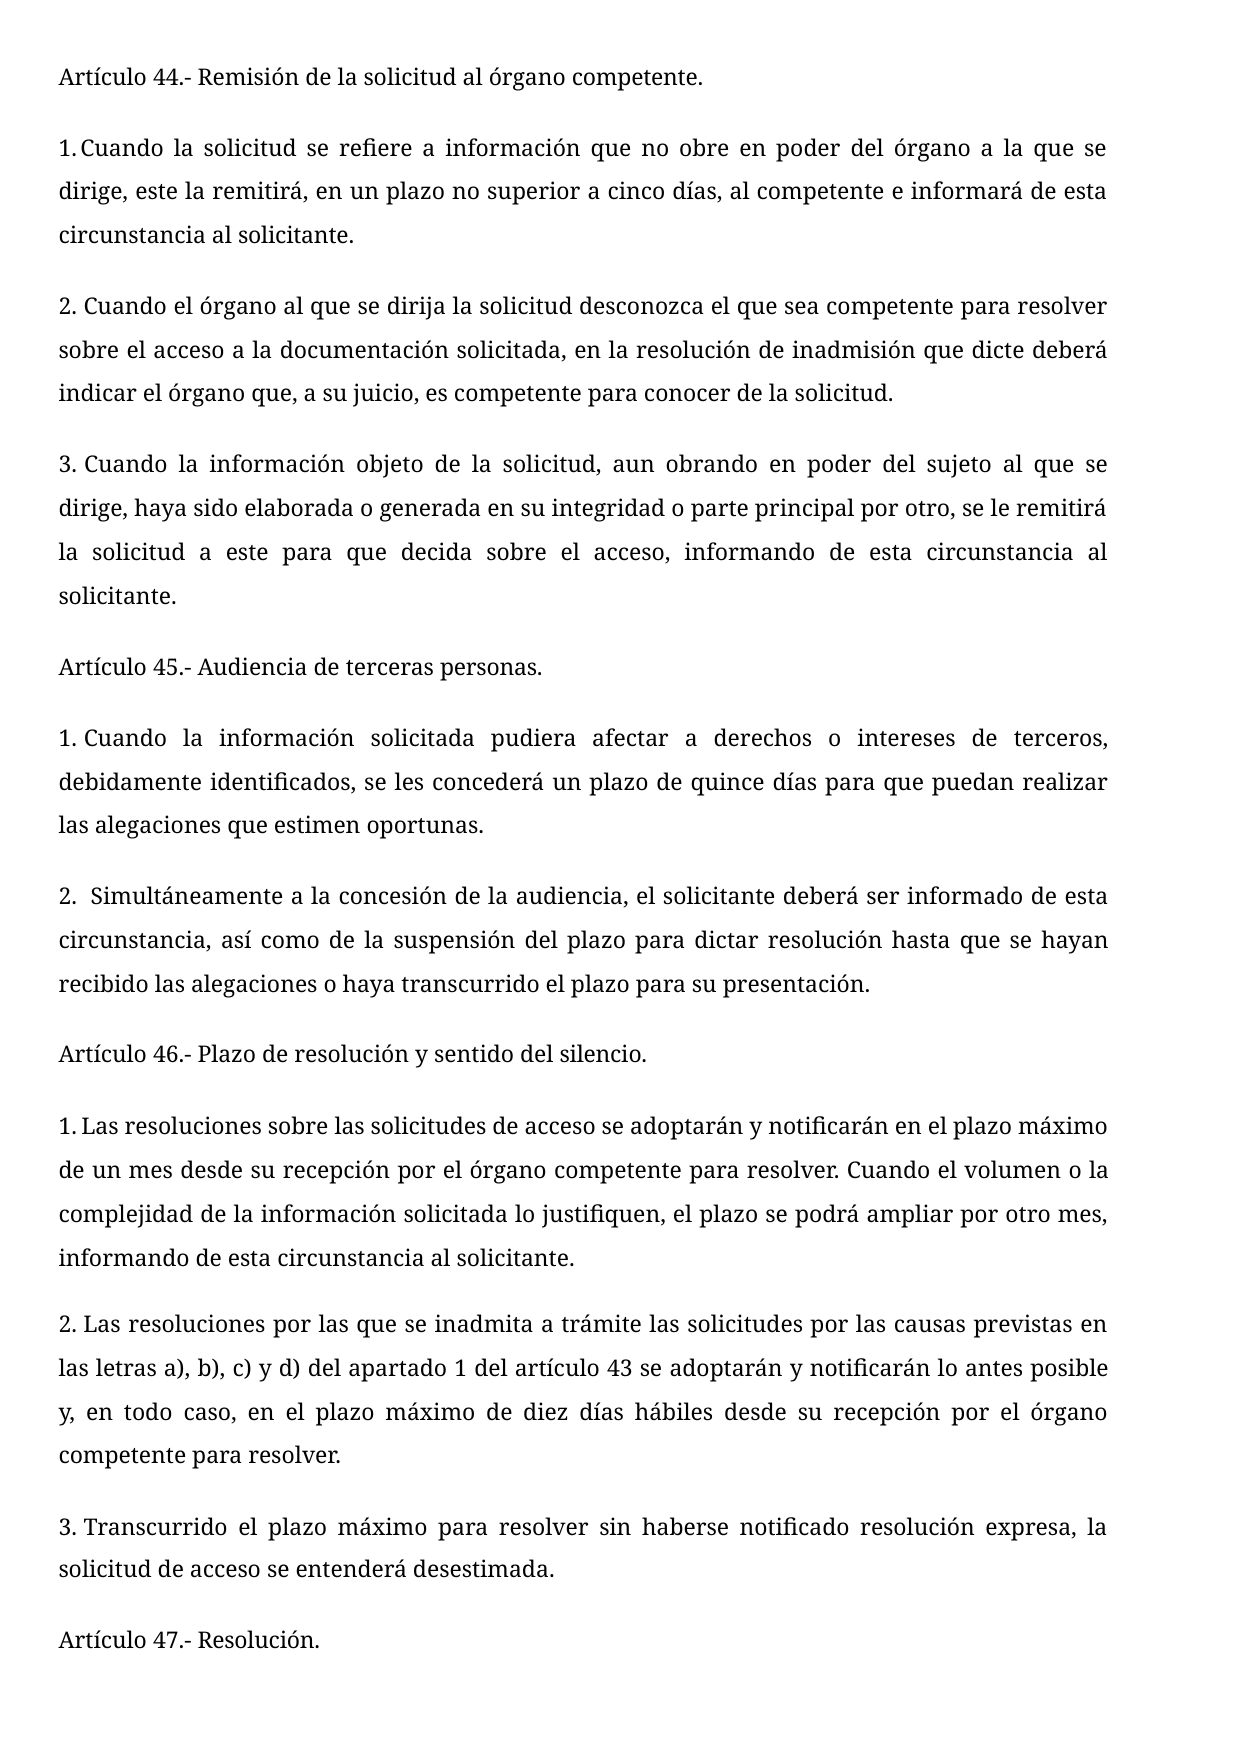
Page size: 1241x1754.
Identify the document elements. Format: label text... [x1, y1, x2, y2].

list Cuando la información solicitada pudiera afectar a derechos o intereses de terceros, debidamente identificados, se les concederá un plazo de quince días para que puedan realizar las alegaciones que estimen oportunas. [58, 722, 1109, 840]
text Artículo 44.- Remisión de la solicitud al órgano competente. [58, 60, 1121, 92]
text Artículo 46.- Plazo de resolución y sentido del silencio. [58, 1038, 1121, 1070]
list Las resoluciones por las que se inadmita a trámite las solicitudes por las causas previstas en las letras a), b), c) y d) del apartado 1 del artículo 43 se adoptarán y notificarán lo antes posible y, en todo caso, en el plazo máximo de diez días hábiles desde su recepción por el órgano competente para resolver. [58, 1308, 1109, 1471]
text Artículo 45.- Audiencia de terceras personas. [58, 651, 1121, 682]
text Artículo 47.- Resolución. [58, 1624, 1121, 1655]
list Simultáneamente a la concesión de la audiencia, el solicitante deberá ser informado de esta circunstancia, así como de la suspensión del plazo para dictar resolución hasta que se hayan recibido las alegaciones o haya transcurrido el plazo para su presentación. [58, 880, 1109, 999]
list Transcurrido el plazo máximo para resolver sin haberse notificado resolución expresa, la solicitud de acceso se entenderá desestimada. [58, 1510, 1109, 1584]
list Cuando la información objeto de la solicitud, aun obrando en poder del sujeto al que se dirige, haya sido elaborada o generada en su integridad o parte principal por otro, se le remitirá la solicitud a este para que decida sobre el acceso, informando de esta circunstancia al solicitante. [58, 448, 1109, 611]
list Cuando la solicitud se refiere a información que no obre en poder del órgano a la que se dirige, este la remitirá, en un plazo no superior a cinco días, al competente e informará de esta circunstancia al solicitante. [58, 131, 1109, 250]
list Cuando el órgano al que se dirija la solicitud desconozca el que sea competente para resolver sobre el acceso a la documentación solicitada, en la resolución de inadmisión que dicte deberá indicar el órgano que, a su juicio, es competente para conocer de la solicitud. [58, 290, 1109, 409]
list Las resoluciones sobre las solicitudes de acceso se adoptarán y notificarán en el plazo máximo de un mes desde su recepción por el órgano competente para resolver. Cuando el volumen o la complejidad de la información solicitada lo justifiquen, el plazo se podrá ampliar por otro mes, informando de esta circunstancia al solicitante. [58, 1109, 1109, 1273]
